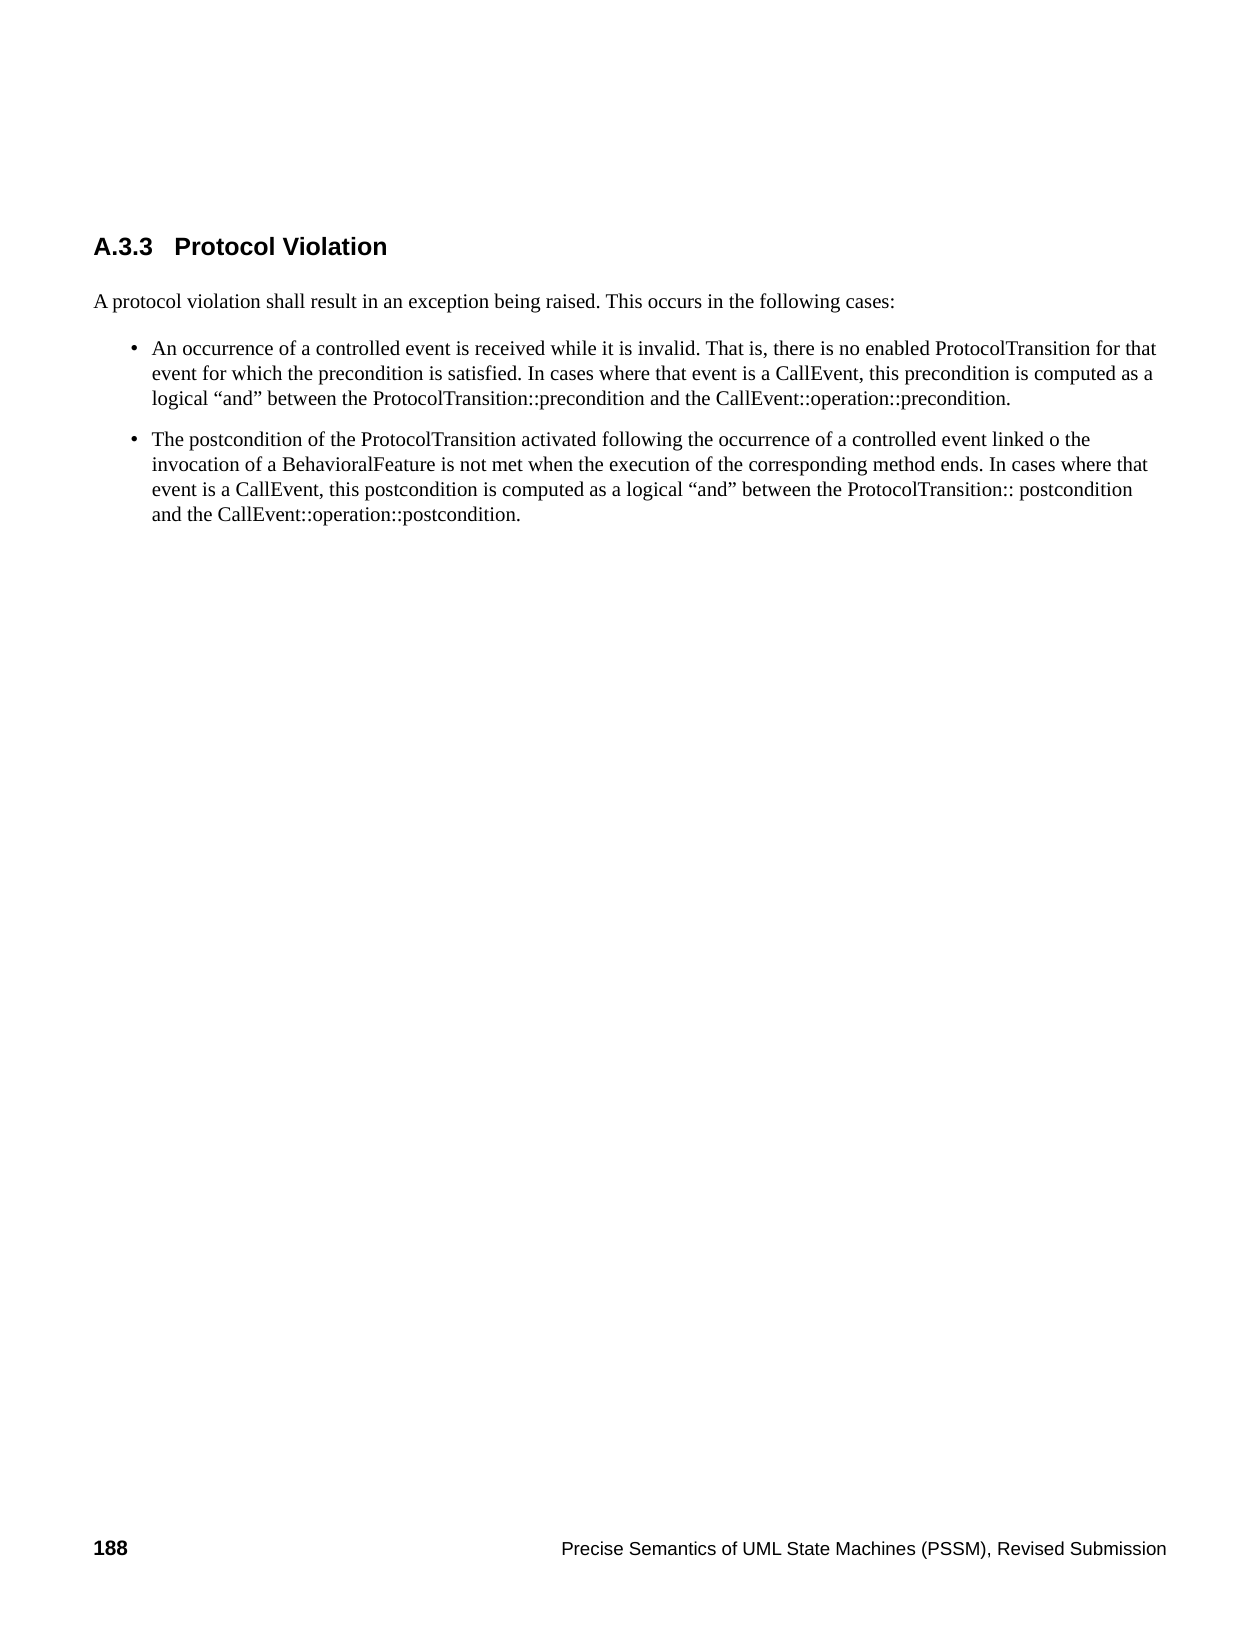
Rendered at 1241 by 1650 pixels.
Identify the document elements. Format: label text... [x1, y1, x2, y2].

text A protocol violation shall result in an exception being raised. This occurs in the following cases: [93, 289, 1164, 313]
subtitle Protocol Violation [93, 231, 1164, 260]
list An occurrence of a controlled event is received while it is invalid. That is, there is no enabled ProtocolTransition for that event for which the precondition is satisfied. In cases where that event is a CallEvent, this precondition is computed as a logical “and” between the ProtocolTransition::precondition and the CallEvent::operation::precondition. [131, 334, 1164, 409]
list The postcondition of the ProtocolTransition activated following the occurrence of a controlled event linked o the invocation of a BehavioralFeature is not met when the execution of the corresponding method ends. In cases where that event is a CallEvent, this postcondition is computed as a logical “and” between the ProtocolTransition:: postcondition and the CallEvent::operation::postcondition. [131, 426, 1164, 526]
